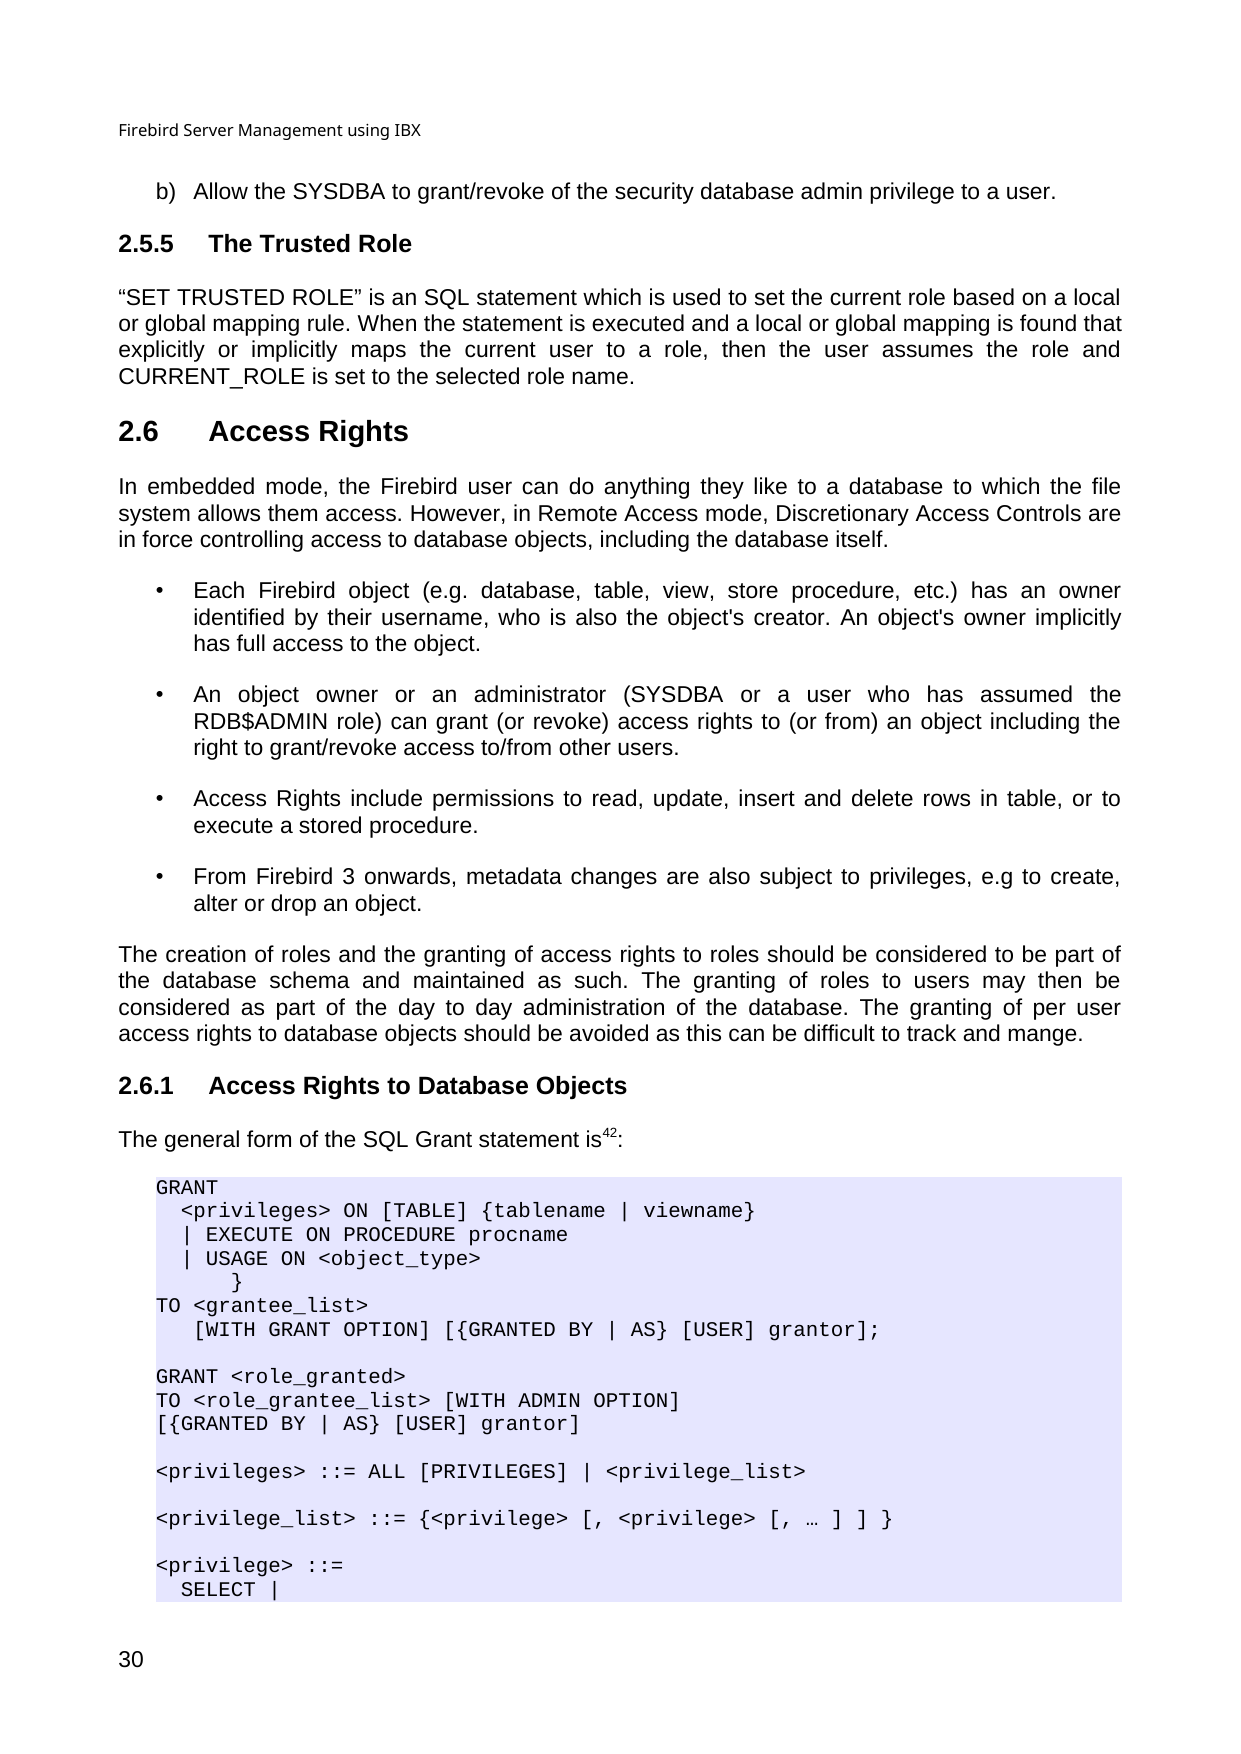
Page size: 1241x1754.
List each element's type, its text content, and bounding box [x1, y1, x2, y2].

text [WITH GRANT OPTION] [{GRANTED BY | AS} [USER] grantor]; [156, 1319, 1122, 1342]
text } [156, 1271, 1122, 1295]
text <privilege> ::= [156, 1555, 1122, 1579]
text <privilege_list> ::= {<privilege> [, <privilege> [, … ] ] } [156, 1508, 1122, 1532]
list Allow the SYSDBA to grant/revoke of the security database admin privilege to a user. [156, 178, 1122, 204]
list Each Firebird object (e.g. database, table, view, store procedure, etc.) has an owner identified by their username, who is also the object's creator. An object's owner implicitly has full access to the object. [156, 577, 1122, 656]
text TO <grantee_list> [156, 1295, 1122, 1319]
text [{GRANTED BY | AS} [USER] grantor] [156, 1413, 1122, 1437]
text TO <role_grantee_list> [WITH ADMIN OPTION] [156, 1390, 1122, 1413]
list From Firebird 3 onwards, metadata changes are also subject to privileges, e.g to create, alter or drop an object. [156, 863, 1122, 916]
text In embedded mode, the Firebird user can do anything they like to a database to which the file system allows them access. However, in Remote Access mode, Discretionary Access Controls are in force controlling access to database objects, including the database itself. [118, 473, 1122, 552]
text “SET TRUSTED ROLE” is an SQL statement which is used to set the current role based on a local or global mapping rule. When the statement is executed and a local or global mapping is found that explicitly or implicitly maps the current user to a role, then the user assumes the role and CURRENT_ROLE is set to the selected role name. [118, 284, 1122, 389]
text <privileges> ::= ALL [PRIVILEGES] | <privilege_list> [156, 1461, 1122, 1484]
subtitle Access Rights to Database Objects [118, 1071, 1122, 1100]
subtitle Access Rights [118, 414, 1122, 448]
text The general form of the SQL Grant statement is: [118, 1126, 1122, 1152]
text The creation of roles and the granting of access rights to roles should be considered to be part of the database schema and maintained as such. The granting of roles to users may then be considered as part of the day to day administration of the database. The granting of per user access rights to database objects should be avoided as this can be difficult to track and mange. [118, 941, 1122, 1046]
text <privileges> ON [TABLE] {tablename | viewname} [156, 1201, 1122, 1224]
text GRANT <role_granted> [156, 1366, 1122, 1390]
text SELECT | [156, 1579, 1122, 1602]
list An object owner or an administrator (SYSDBA or a user who has assumed the RDB$ADMIN role) can grant (or revoke) access rights to (or from) an object including the right to grant/revoke access to/from other users. [156, 681, 1122, 760]
subtitle The Trusted Role [118, 229, 1122, 258]
text GRANT [156, 1177, 1122, 1201]
text | EXECUTE ON PROCEDURE procname [156, 1224, 1122, 1248]
text | USAGE ON <object_type> [156, 1248, 1122, 1271]
list Access Rights include permissions to read, update, insert and delete rows in table, or to execute a stored procedure. [156, 785, 1122, 838]
